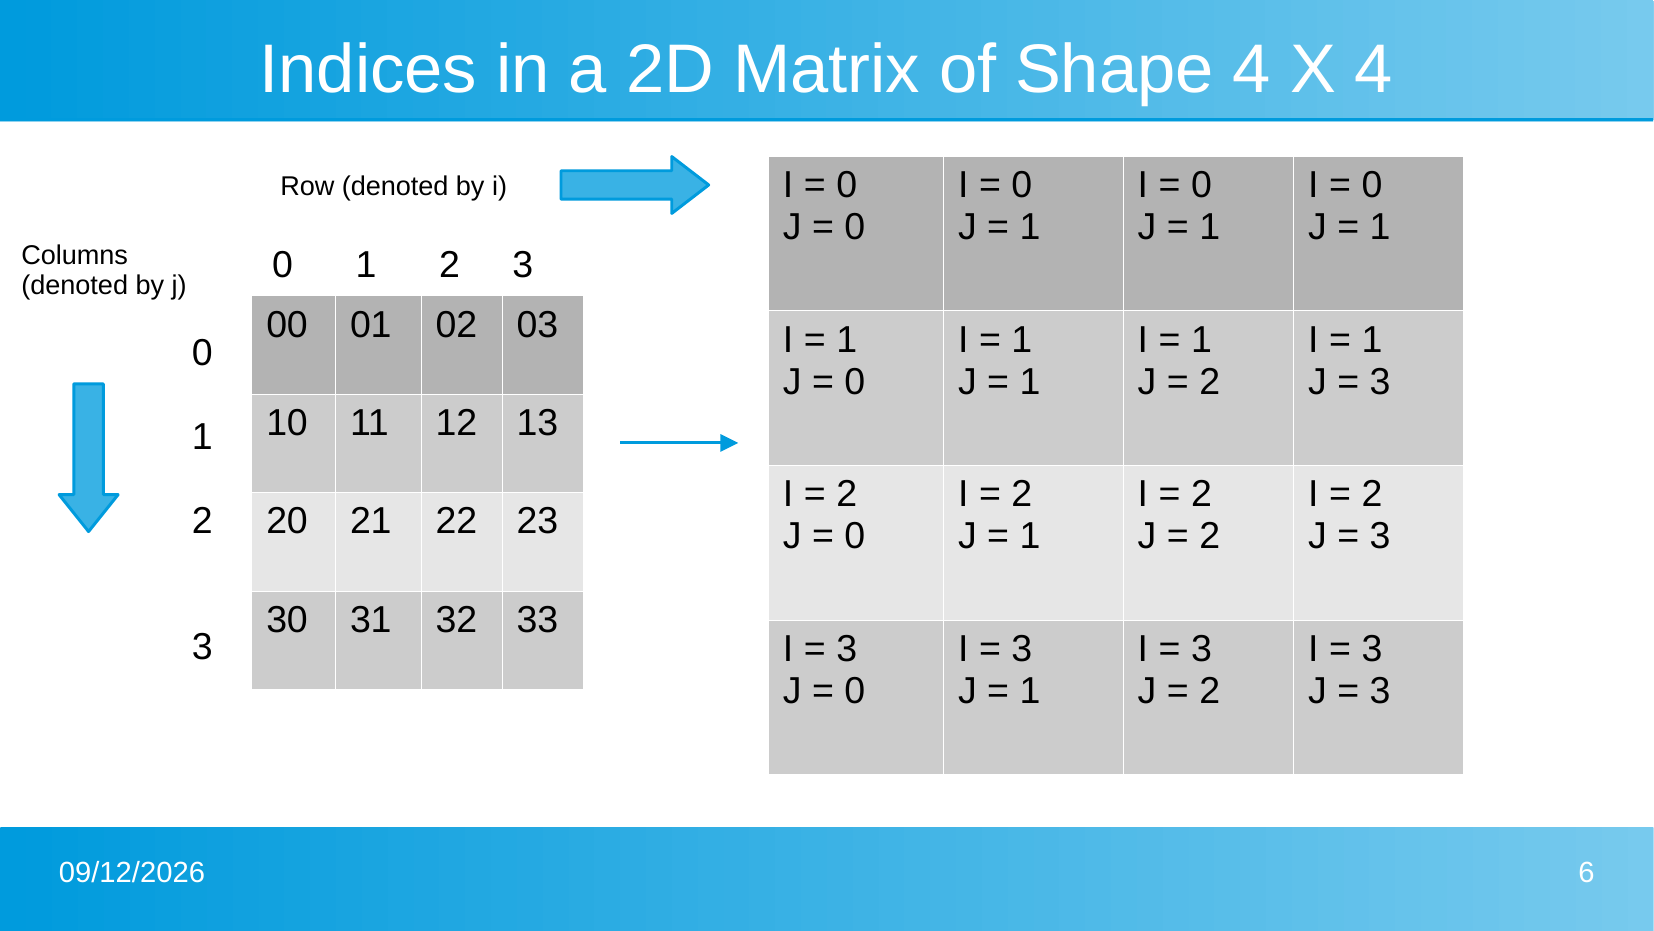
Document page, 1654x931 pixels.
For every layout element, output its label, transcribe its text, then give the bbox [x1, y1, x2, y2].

table_cell 10 [252, 395, 335, 492]
table_cell I = 2 J = 0 [769, 466, 943, 620]
table_cell I = 1 J = 0 [769, 311, 943, 465]
table_header 00 [252, 296, 335, 394]
text_box Columns (denoted by j) [6, 232, 207, 374]
table_cell I = 3 J = 2 [1124, 621, 1293, 774]
text_box 0 1 2 3 [177, 324, 237, 675]
table_cell I = 2 J = 1 [944, 466, 1123, 620]
table_header I = 0 J = 1 [944, 157, 1123, 310]
table_cell 11 [336, 395, 421, 492]
table_cell I = 2 J = 3 [1294, 466, 1463, 620]
table_cell 31 [336, 592, 421, 689]
table_cell I = 3 J = 0 [769, 621, 943, 774]
table_header I = 0 J = 1 [1124, 157, 1293, 310]
table_cell I = 1 J = 3 [1294, 311, 1463, 465]
text_box Row (denoted by i) [265, 163, 614, 214]
table_cell 33 [503, 592, 583, 689]
table_header 02 [422, 296, 502, 394]
table_cell I = 3 J = 3 [1294, 621, 1463, 774]
table_cell I = 3 J = 1 [944, 621, 1123, 774]
table_cell 23 [503, 493, 583, 591]
table_cell 13 [503, 395, 583, 492]
table_cell I = 1 J = 2 [1124, 311, 1293, 465]
text_box 0 1 2 3 [236, 235, 650, 293]
table_header I = 0 J = 0 [769, 157, 943, 310]
table_header 01 [336, 296, 421, 394]
text_box [561, 156, 709, 214]
title Indices in a 2D Matrix of Shape 4 X 4 [59, 29, 1595, 108]
table_cell 21 [336, 493, 421, 591]
table_cell 32 [422, 592, 502, 689]
table_cell I = 1 J = 1 [944, 311, 1123, 465]
table_cell 22 [422, 493, 502, 591]
table_cell 20 [252, 493, 335, 591]
text_box [59, 383, 119, 532]
table_header I = 0 J = 1 [1294, 157, 1463, 310]
table_cell I = 2 J = 2 [1124, 466, 1293, 620]
table_header 03 [503, 296, 583, 394]
table_cell 30 [252, 592, 335, 689]
table_cell 12 [422, 395, 502, 492]
